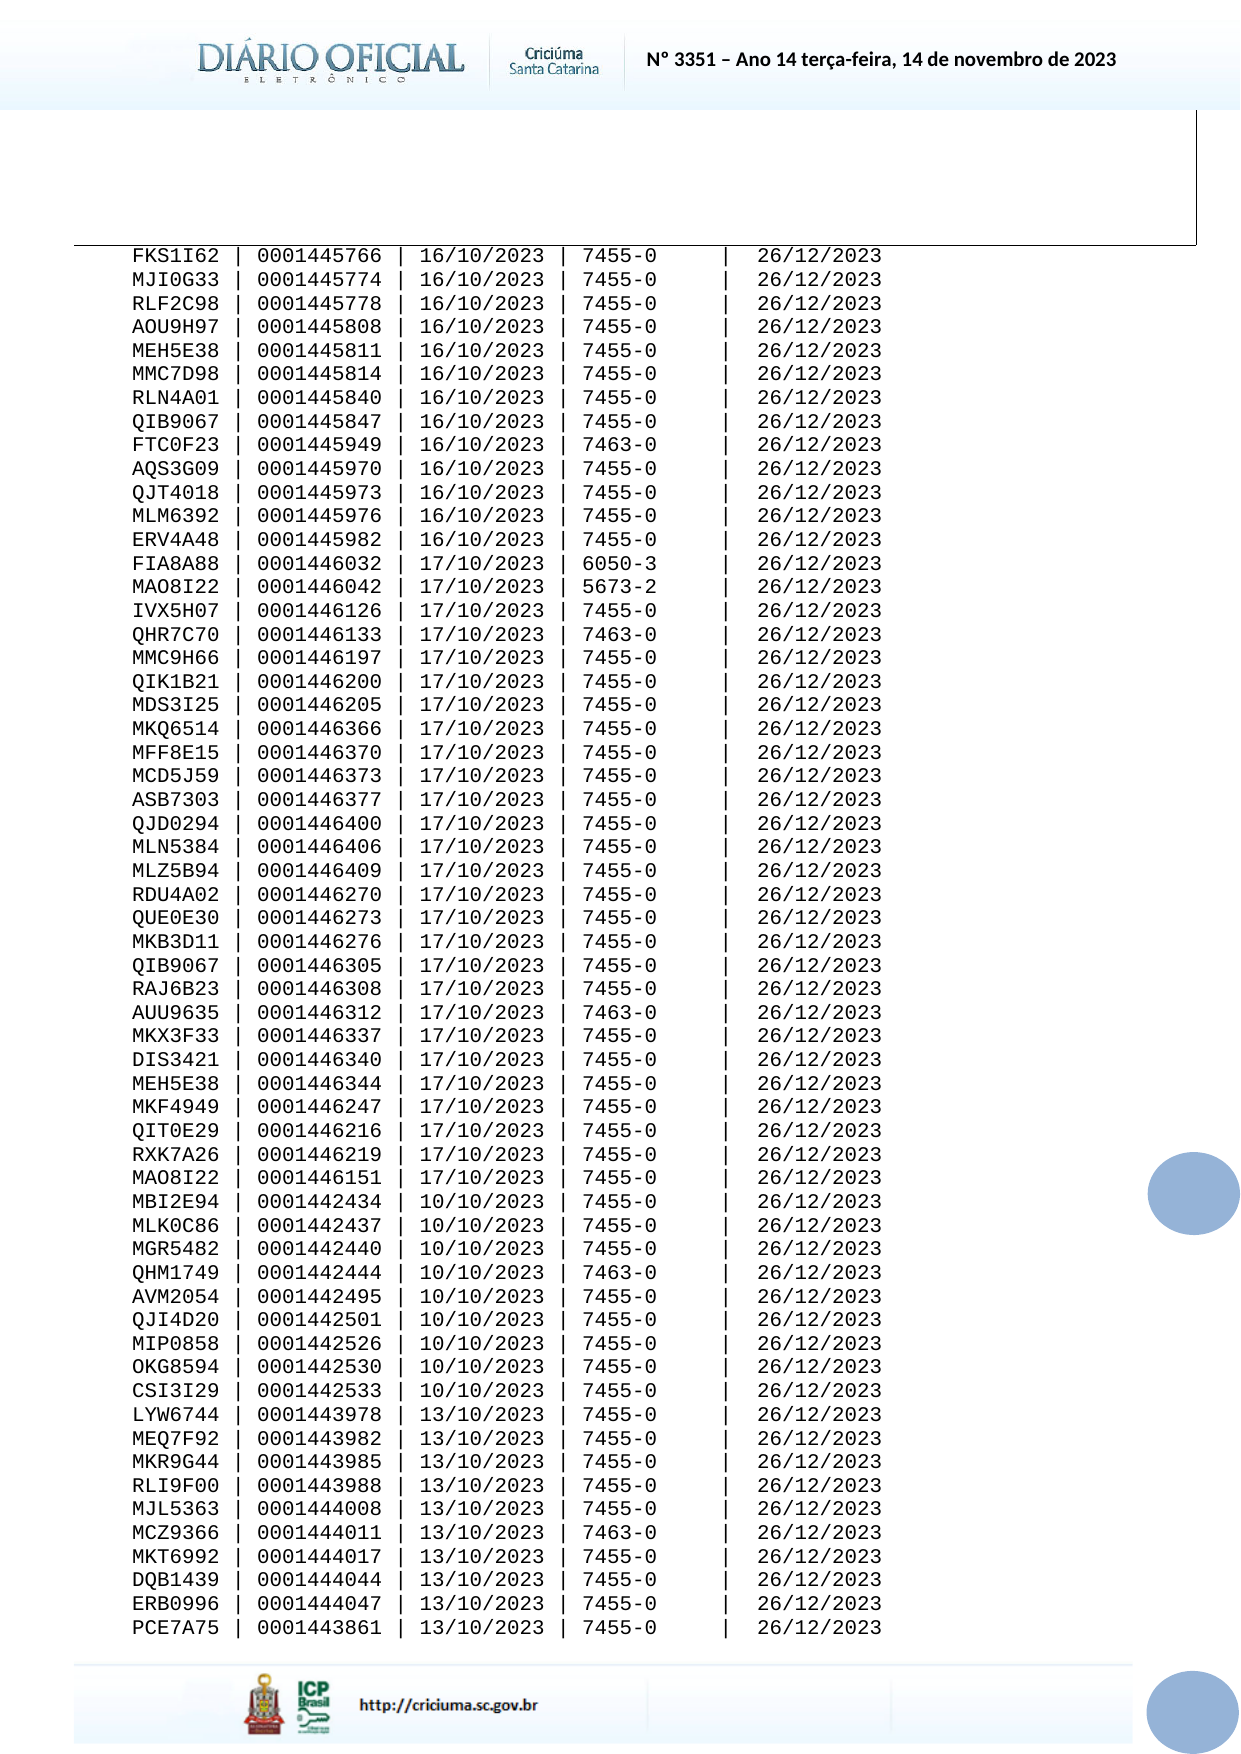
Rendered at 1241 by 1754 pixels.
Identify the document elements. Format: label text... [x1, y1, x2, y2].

text QIB9067 | 0001445847 | 16/10/2023 | 7455-0 | 26/12/2023 [44, 411, 1196, 434]
text QIB9067 | 0001446305 | 17/10/2023 | 7455-0 | 26/12/2023 [44, 954, 1196, 978]
text RAJ6B23 | 0001446308 | 17/10/2023 | 7455-0 | 26/12/2023 [44, 978, 1196, 1002]
text MJL5363 | 0001444008 | 13/10/2023 | 7455-0 | 26/12/2023 [44, 1498, 1196, 1522]
text QIT0E29 | 0001446216 | 17/10/2023 | 7455-0 | 26/12/2023 [44, 1120, 1196, 1144]
text QHR7C70 | 0001446133 | 17/10/2023 | 7463-0 | 26/12/2023 [44, 623, 1196, 647]
text MKF4949 | 0001446247 | 17/10/2023 | 7455-0 | 26/12/2023 [44, 1096, 1196, 1120]
text MIP0858 | 0001442526 | 10/10/2023 | 7455-0 | 26/12/2023 [44, 1333, 1196, 1357]
text AOU9H97 | 0001445808 | 16/10/2023 | 7455-0 | 26/12/2023 [44, 316, 1196, 340]
text AQS3G09 | 0001445970 | 16/10/2023 | 7455-0 | 26/12/2023 [44, 458, 1196, 482]
text MFF8E15 | 0001446370 | 17/10/2023 | 7455-0 | 26/12/2023 [44, 742, 1196, 765]
text MLK0C86 | 0001442437 | 10/10/2023 | 7455-0 | 26/12/2023 [44, 1215, 1196, 1238]
text MLZ5B94 | 0001446409 | 17/10/2023 | 7455-0 | 26/12/2023 [44, 860, 1196, 884]
text QJI4D20 | 0001442501 | 10/10/2023 | 7455-0 | 26/12/2023 [44, 1309, 1196, 1333]
text PCE7A75 | 0001443861 | 13/10/2023 | 7455-0 | 26/12/2023 [44, 1617, 1196, 1640]
text MLN5384 | 0001446406 | 17/10/2023 | 7455-0 | 26/12/2023 [44, 836, 1196, 860]
text RDU4A02 | 0001446270 | 17/10/2023 | 7455-0 | 26/12/2023 [44, 884, 1196, 907]
text MEQ7F92 | 0001443982 | 13/10/2023 | 7455-0 | 26/12/2023 [44, 1427, 1196, 1451]
text MEH5E38 | 0001446344 | 17/10/2023 | 7455-0 | 26/12/2023 [44, 1073, 1196, 1096]
text MKX3F33 | 0001446337 | 17/10/2023 | 7455-0 | 26/12/2023 [44, 1026, 1196, 1049]
text IVX5H07 | 0001446126 | 17/10/2023 | 7455-0 | 26/12/2023 [44, 600, 1196, 623]
text MMC7D98 | 0001445814 | 16/10/2023 | 7455-0 | 26/12/2023 [44, 363, 1196, 387]
text MLM6392 | 0001445976 | 16/10/2023 | 7455-0 | 26/12/2023 [44, 505, 1196, 529]
text MBI2E94 | 0001442434 | 10/10/2023 | 7455-0 | 26/12/2023 [44, 1191, 1153, 1215]
text QIK1B21 | 0001446200 | 17/10/2023 | 7455-0 | 26/12/2023 [44, 671, 1196, 694]
text FIA8A88 | 0001446032 | 17/10/2023 | 6050-3 | 26/12/2023 [44, 553, 1196, 576]
text MKT6992 | 0001444017 | 13/10/2023 | 7455-0 | 26/12/2023 [44, 1546, 1196, 1569]
text MKR9G44 | 0001443985 | 13/10/2023 | 7455-0 | 26/12/2023 [44, 1451, 1196, 1475]
text FKS1I62 | 0001445766 | 16/10/2023 | 7455-0 | 26/12/2023 [44, 245, 1196, 269]
text MKQ6514 | 0001446366 | 17/10/2023 | 7455-0 | 26/12/2023 [44, 718, 1196, 742]
text QHM1749 | 0001442444 | 10/10/2023 | 7463-0 | 26/12/2023 [44, 1262, 1196, 1286]
text LYW6744 | 0001443978 | 13/10/2023 | 7455-0 | 26/12/2023 [44, 1404, 1196, 1427]
text RLN4A01 | 0001445840 | 16/10/2023 | 7455-0 | 26/12/2023 [44, 387, 1196, 411]
text QJT4018 | 0001445973 | 16/10/2023 | 7455-0 | 26/12/2023 [44, 482, 1196, 505]
text MCD5J59 | 0001446373 | 17/10/2023 | 7455-0 | 26/12/2023 [44, 765, 1196, 789]
text DIS3421 | 0001446340 | 17/10/2023 | 7455-0 | 26/12/2023 [44, 1049, 1196, 1073]
text RXK7A26 | 0001446219 | 17/10/2023 | 7455-0 | 26/12/2023 [44, 1144, 1196, 1167]
text QUE0E30 | 0001446273 | 17/10/2023 | 7455-0 | 26/12/2023 [44, 907, 1196, 931]
text QJD0294 | 0001446400 | 17/10/2023 | 7455-0 | 26/12/2023 [44, 813, 1196, 836]
text MGR5482 | 0001442440 | 10/10/2023 | 7455-0 | 26/12/2023 [44, 1238, 1196, 1262]
text RLF2C98 | 0001445778 | 16/10/2023 | 7455-0 | 26/12/2023 [44, 292, 1196, 316]
text FTC0F23 | 0001445949 | 16/10/2023 | 7463-0 | 26/12/2023 [44, 434, 1196, 458]
text MCZ9366 | 0001444011 | 13/10/2023 | 7463-0 | 26/12/2023 [44, 1522, 1196, 1546]
text ASB7303 | 0001446377 | 17/10/2023 | 7455-0 | 26/12/2023 [44, 789, 1196, 813]
text MDS3I25 | 0001446205 | 17/10/2023 | 7455-0 | 26/12/2023 [44, 694, 1196, 718]
text CSI3I29 | 0001442533 | 10/10/2023 | 7455-0 | 26/12/2023 [44, 1380, 1196, 1404]
text MAO8I22 | 0001446151 | 17/10/2023 | 7455-0 | 26/12/2023 [44, 1167, 1157, 1191]
text MMC9H66 | 0001446197 | 17/10/2023 | 7455-0 | 26/12/2023 [44, 647, 1196, 671]
text OKG8594 | 0001442530 | 10/10/2023 | 7455-0 | 26/12/2023 [44, 1357, 1196, 1380]
text AVM2054 | 0001442495 | 10/10/2023 | 7455-0 | 26/12/2023 [44, 1286, 1196, 1309]
text MAO8I22 | 0001446042 | 17/10/2023 | 5673-2 | 26/12/2023 [44, 576, 1196, 600]
text RLI9F00 | 0001443988 | 13/10/2023 | 7455-0 | 26/12/2023 [44, 1475, 1196, 1498]
text MKB3D11 | 0001446276 | 17/10/2023 | 7455-0 | 26/12/2023 [44, 931, 1196, 954]
text DQB1439 | 0001444044 | 13/10/2023 | 7455-0 | 26/12/2023 [44, 1569, 1196, 1593]
text ERV4A48 | 0001445982 | 16/10/2023 | 7455-0 | 26/12/2023 [44, 529, 1196, 553]
text ERB0996 | 0001444047 | 13/10/2023 | 7455-0 | 26/12/2023 [44, 1593, 1196, 1617]
text AUU9635 | 0001446312 | 17/10/2023 | 7463-0 | 26/12/2023 [44, 1002, 1196, 1026]
text MJI0G33 | 0001445774 | 16/10/2023 | 7455-0 | 26/12/2023 [44, 269, 1196, 292]
text MEH5E38 | 0001445811 | 16/10/2023 | 7455-0 | 26/12/2023 [44, 340, 1196, 363]
